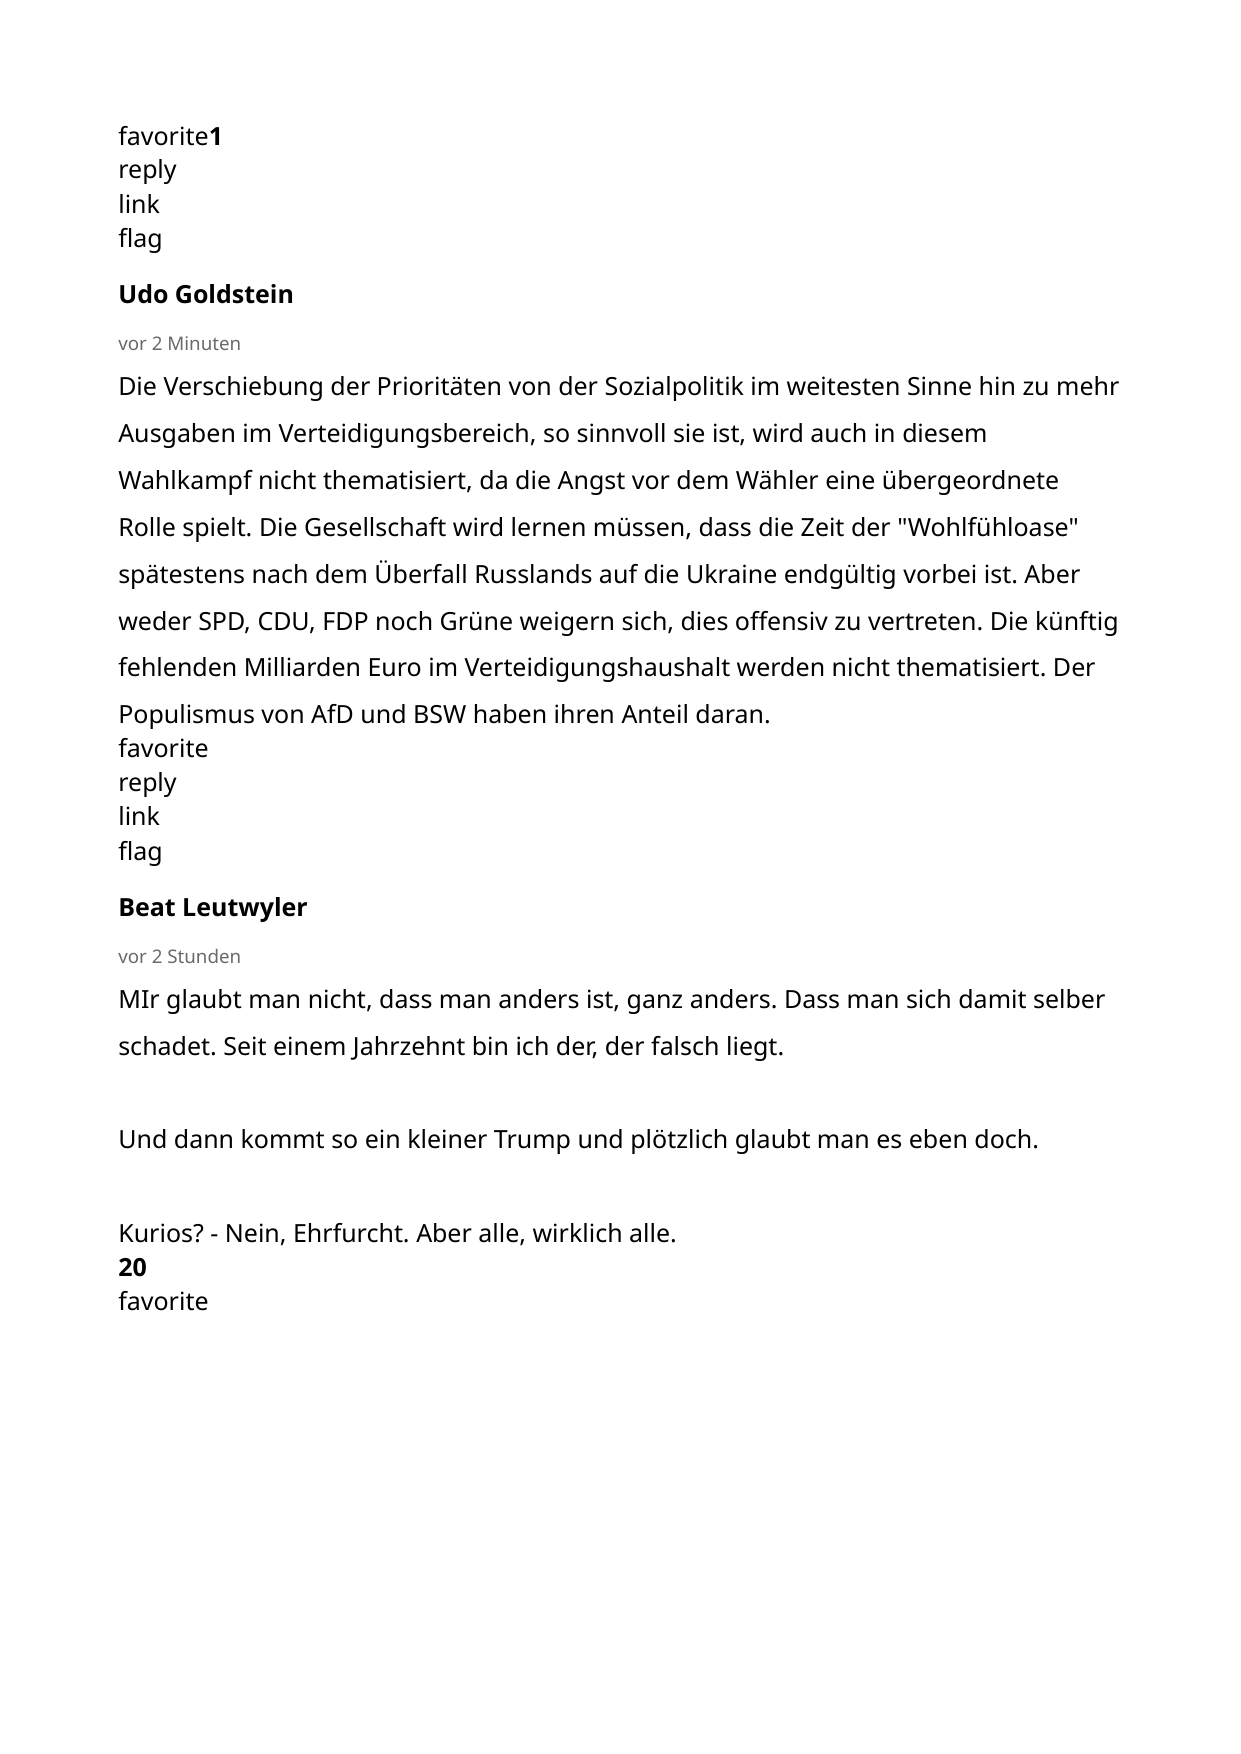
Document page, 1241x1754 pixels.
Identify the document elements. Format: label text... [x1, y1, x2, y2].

text link [118, 799, 1122, 833]
text flag [118, 220, 1122, 254]
text favorite [118, 1284, 1122, 1318]
text vor 2 Stunden [118, 939, 1122, 969]
text Udo Goldstein [118, 270, 1114, 311]
text 20 [118, 1250, 1122, 1284]
text link [118, 186, 1122, 220]
text Die Verschiebung der Prioritäten von der Sozialpolitik im weitesten Sinne hin zu mehr Ausgaben im Verteidigungsbereich, so sinnvoll sie ist, wird auch in diesem Wahlkampf nicht thematisiert, da die Angst vor dem Wähler eine übergeordnete Rolle spielt. Die Gesellschaft wird lernen müssen, dass die Zeit der "Wohlfühloase" spätestens nach dem Überfall Russlands auf die Ukraine endgültig vorbei ist. Aber weder SPD, CDU, FDP noch Grüne weigern sich, dies offensiv zu vertreten. Die künftig fehlenden Milliarden Euro im Verteidigungshaushalt werden nicht thematisiert. Der Populismus von AfD und BSW haben ihren Anteil daran. [118, 356, 1122, 731]
text MIr glaubt man nicht, dass man anders ist, ganz anders. Dass man sich damit selber schadet. Seit einem Jahrzehnt bin ich der, der falsch liegt. Und dann kommt so ein kleiner Trump und plötzlich glaubt man es eben doch. Kurios? - Nein, Ehrfurcht. Aber alle, wirklich alle. [118, 969, 1122, 1250]
text vor 2 Minuten [118, 326, 1122, 356]
text reply [118, 765, 1122, 799]
text Beat Leutwyler [118, 883, 1114, 923]
text favorite1 [118, 118, 1122, 152]
text reply [118, 152, 1122, 186]
text favorite [118, 731, 1122, 765]
text flag [118, 833, 1122, 867]
